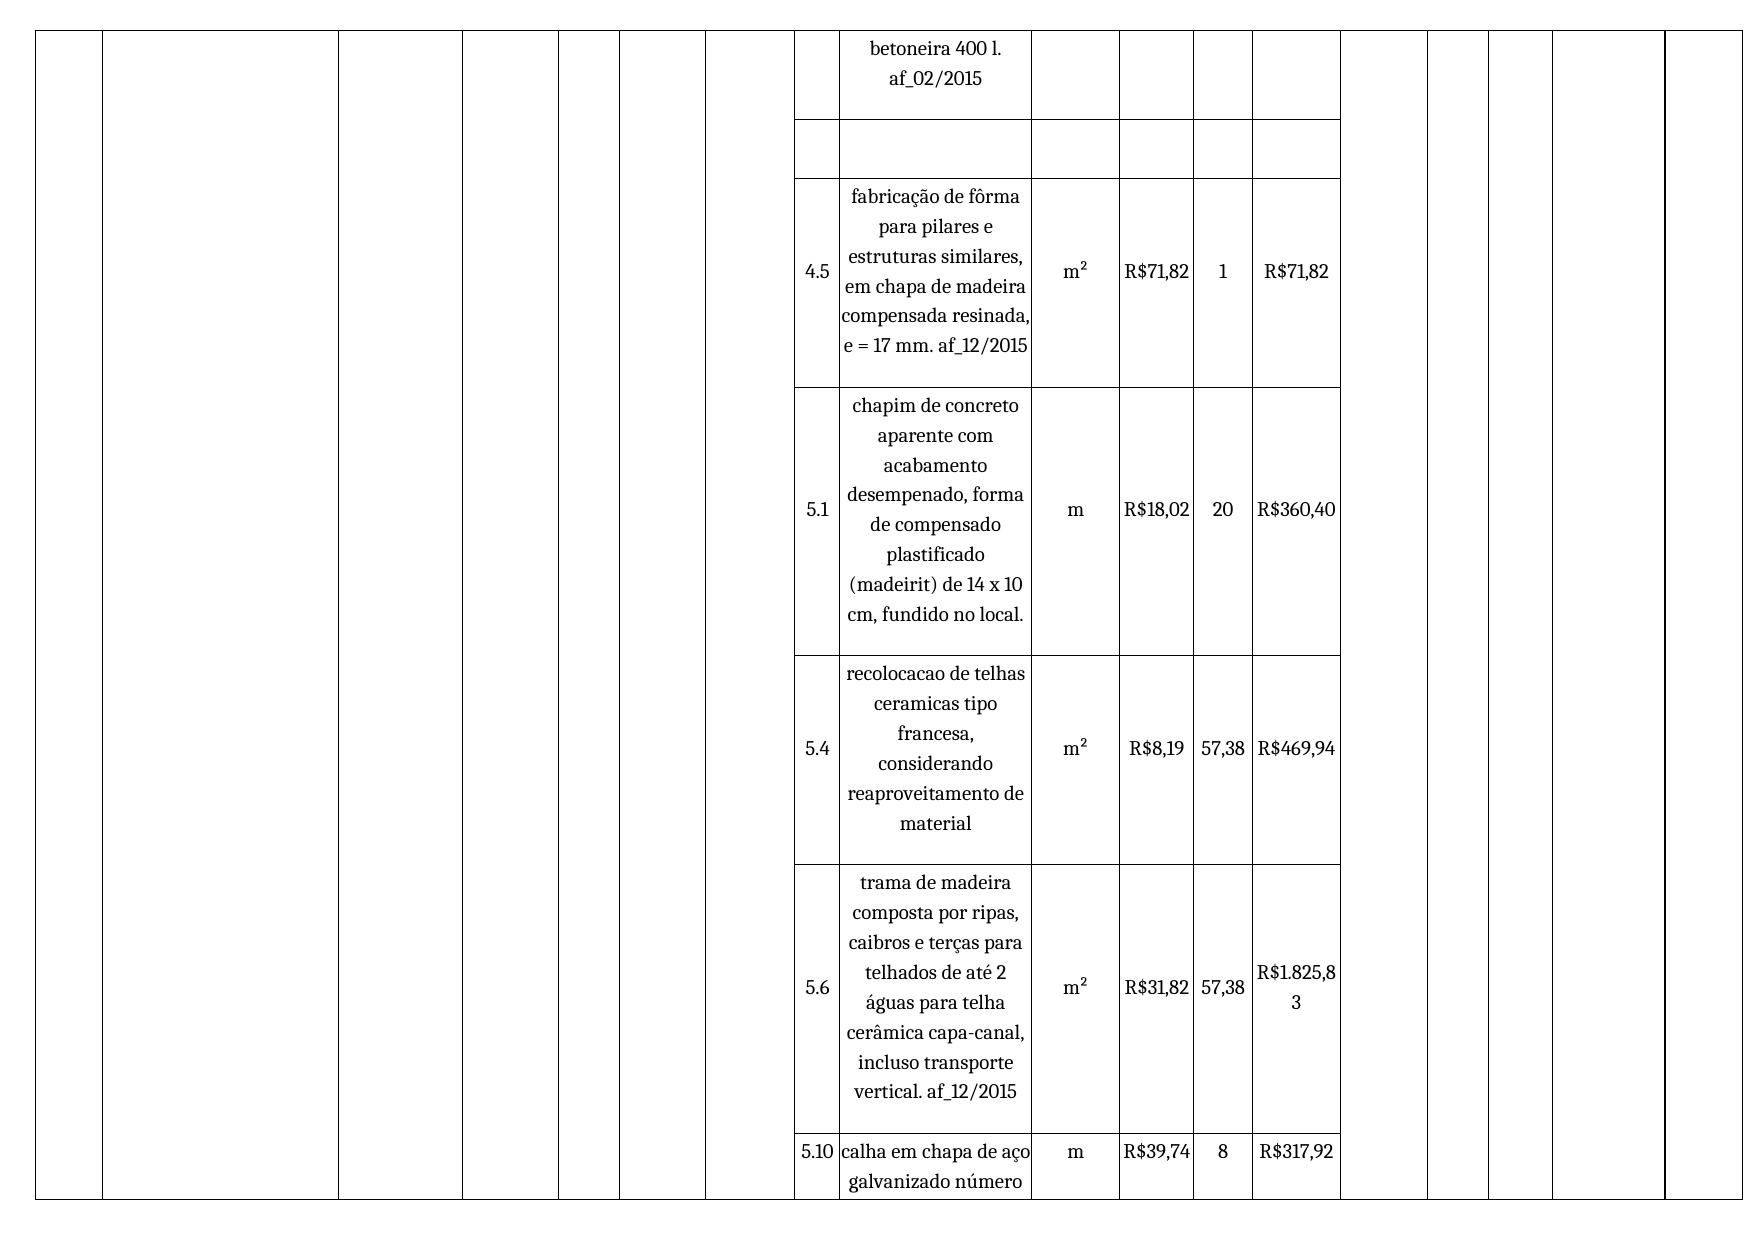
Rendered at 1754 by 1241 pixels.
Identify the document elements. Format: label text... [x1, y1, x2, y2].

table_cell m [1032, 388, 1119, 655]
table_cell R$360,40 [1253, 388, 1340, 655]
table_cell [1489, 31, 1552, 1199]
table_cell 57,38 [1194, 865, 1252, 1133]
table_cell chapim de concreto aparente com acabamento desempenado, forma de compensado plastificado (madeirit) de 14 x 10 cm, fundido no local. [840, 388, 1031, 655]
table_cell 8 [1194, 1134, 1252, 1199]
table_cell R$317,92 [1253, 1134, 1340, 1199]
table_cell fabricação de fôrma para pilares e estruturas similares, em chapa de madeira compensada resinada, e = 17 mm. af_12/2015 [840, 179, 1031, 387]
table_cell [795, 120, 839, 178]
table_cell [559, 31, 619, 1199]
table_cell R$1.825,83 [1253, 865, 1340, 1133]
table_cell [1553, 31, 1664, 1199]
table_cell 1 [1194, 179, 1252, 387]
table_cell R$39,74 [1120, 1134, 1193, 1199]
table_cell [1253, 31, 1340, 119]
table_cell 5.6 [795, 865, 839, 1133]
table_cell R$31,82 [1120, 865, 1193, 1133]
table_cell [1032, 31, 1119, 119]
table_cell [339, 31, 462, 1199]
table_cell [1666, 31, 1742, 1199]
table_cell R$469,94 [1253, 656, 1340, 864]
table_cell 20 [1194, 388, 1252, 655]
table_cell recolocacao de telhas ceramicas tipo francesa, considerando reaproveitamento de material [840, 656, 1031, 864]
table_cell trama de madeira composta por ripas, caibros e terças para telhados de até 2 águas para telha cerâmica capa-canal, incluso transporte vertical. af_12/2015 [840, 865, 1031, 1133]
table_cell m² [1032, 179, 1119, 387]
table_cell calha em chapa de aço galvanizado número [840, 1134, 1031, 1199]
table_cell m² [1032, 656, 1119, 864]
table_cell [1120, 120, 1193, 178]
table_cell m [1032, 1134, 1119, 1199]
table_cell [463, 31, 558, 1199]
table_cell [36, 31, 102, 1199]
table_cell [1194, 31, 1252, 119]
table_cell [103, 31, 338, 1199]
table_cell 5.1 [795, 388, 839, 655]
table_cell betoneira 400 l. af_02/2015 [840, 31, 1031, 119]
table_cell [1194, 120, 1252, 178]
table_cell [1032, 120, 1119, 178]
table_cell 5.10 [795, 1134, 839, 1199]
table_cell [1120, 31, 1193, 119]
table_cell 5.4 [795, 656, 839, 864]
table_cell R$71,82 [1253, 179, 1340, 387]
table_cell [706, 31, 794, 1199]
table_cell [840, 120, 1031, 178]
table_cell [1341, 31, 1427, 1199]
table_cell m² [1032, 865, 1119, 1133]
table_cell 4.5 [795, 179, 839, 387]
table_cell R$71,82 [1120, 179, 1193, 387]
table_cell [1253, 120, 1340, 178]
table_cell [620, 31, 705, 1199]
table_cell 57,38 [1194, 656, 1252, 864]
table_cell [1428, 31, 1488, 1199]
table_cell [795, 31, 839, 119]
table_cell R$8,19 [1120, 656, 1193, 864]
table_cell R$18,02 [1120, 388, 1193, 655]
